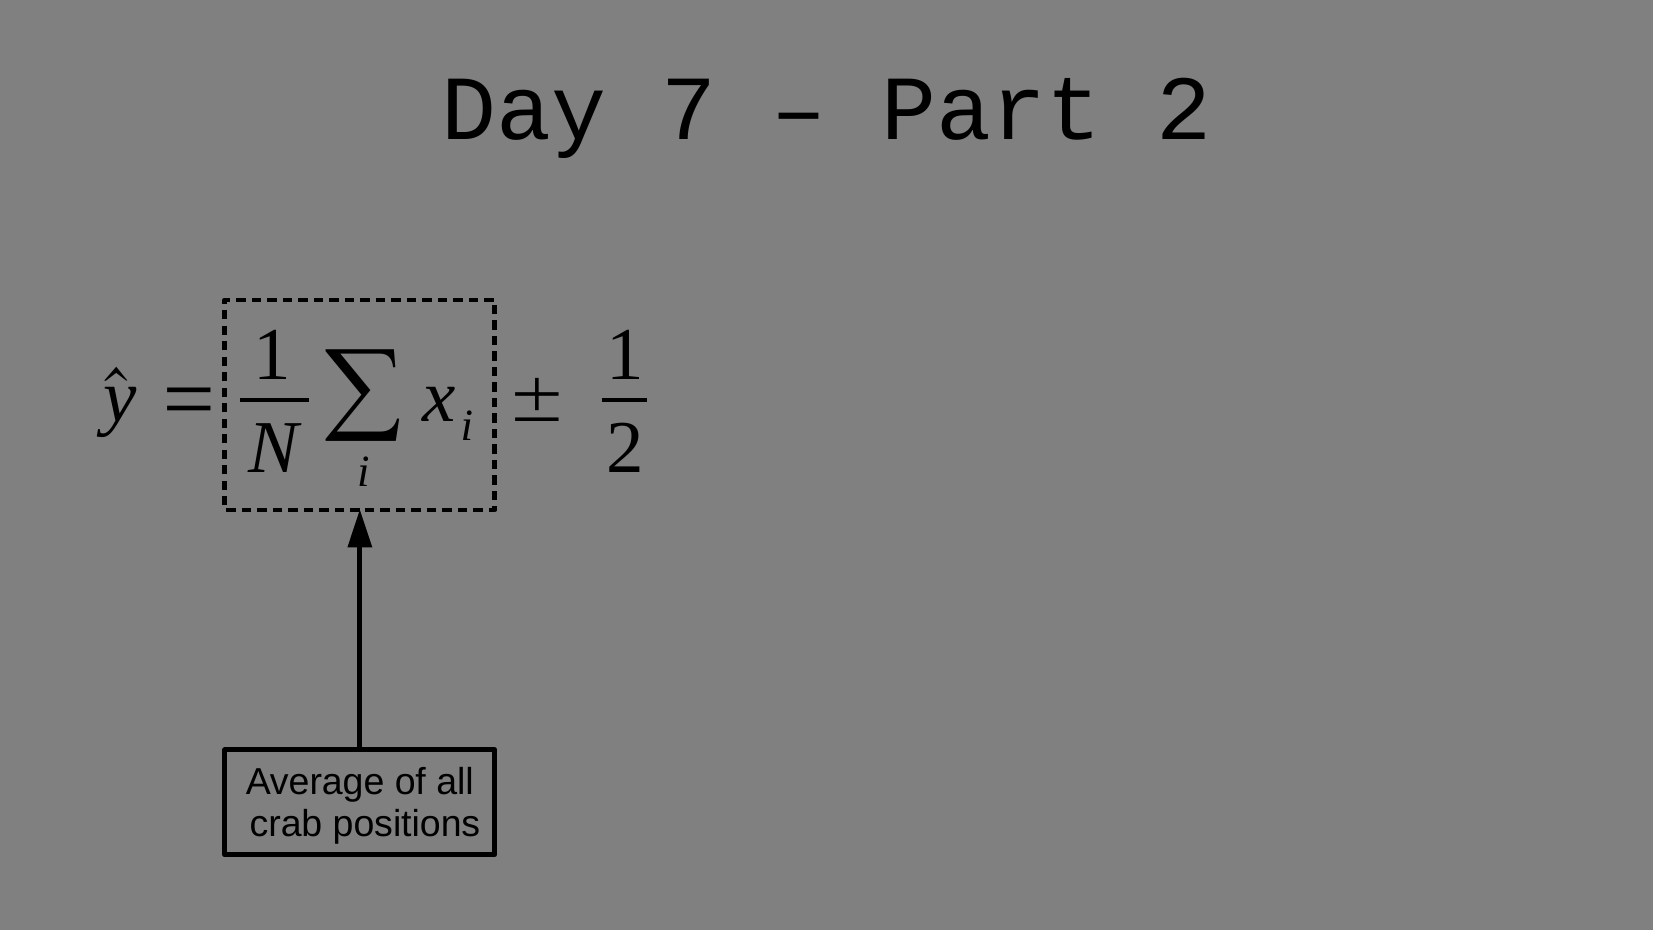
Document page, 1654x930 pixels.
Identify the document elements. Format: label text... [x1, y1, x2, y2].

text_box Average of all crab positions [224, 749, 495, 855]
title Day 7 – Part 2 [82, 37, 1571, 193]
chart [74, 224, 671, 498]
text_box [224, 498, 495, 510]
